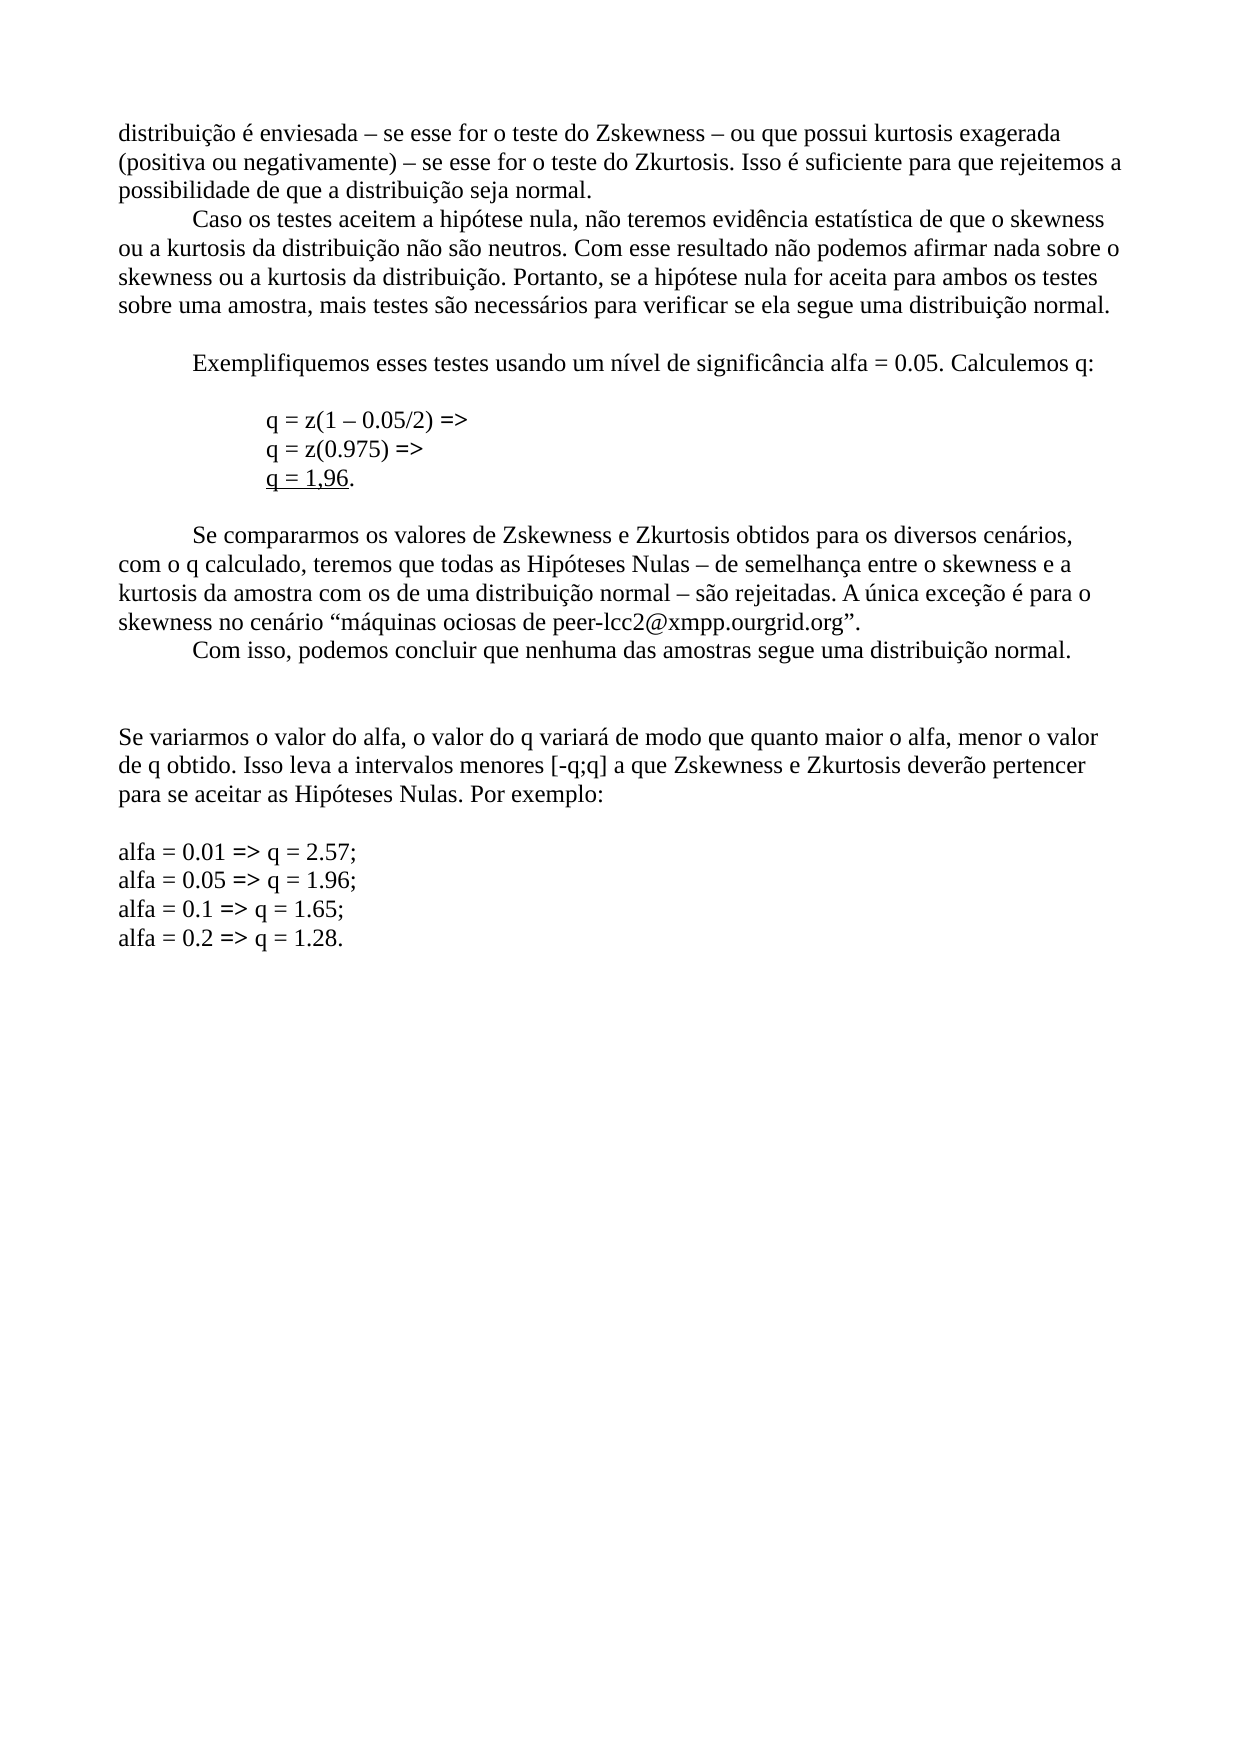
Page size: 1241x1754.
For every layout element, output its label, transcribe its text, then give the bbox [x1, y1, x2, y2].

text Exemplifiquemos esses testes usando um nível de significância alfa = 0.05. Calculemos q: [118, 348, 1122, 377]
text alfa = 0.1 => q = 1.65; [118, 894, 1122, 923]
text alfa = 0.05 => q = 1.96; [118, 866, 1122, 894]
text Se variarmos o valor do alfa, o valor do q variará de modo que quanto maior o alfa, menor o valor de q obtido. Isso leva a intervalos menores [-q;q] a que Zskewness e Zkurtosis deverão pertencer para se aceitar as Hipóteses Nulas. Por exemplo: [118, 722, 1122, 808]
text Caso os testes aceitem a hipótese nula, não teremos evidência estatística de que o skewness ou a kurtosis da distribuição não são neutros. Com esse resultado não podemos afirmar nada sobre o skewness ou a kurtosis da distribuição. Portanto, se a hipótese nula for aceita para ambos os testes sobre uma amostra, mais testes são necessários para verificar se ela segue uma distribuição normal. [118, 204, 1122, 319]
text Se compararmos os valores de Zskewness e Zkurtosis obtidos para os diversos cenários, com o q calculado, teremos que todas as Hipóteses Nulas – de semelhança entre o skewness e a kurtosis da amostra com os de uma distribuição normal – são rejeitadas. A única exceção é para o skewness no cenário “máquinas ociosas de peer-lcc2@xmpp.ourgrid.org”. [118, 521, 1122, 636]
text Com isso, podemos concluir que nenhuma das amostras segue uma distribuição normal. [118, 636, 1122, 664]
text distribuição é enviesada – se esse for o teste do Zskewness – ou que possui kurtosis exagerada (positiva ou negativamente) – se esse for o teste do Zkurtosis. Isso é suficiente para que rejeitemos a possibilidade de que a distribuição seja normal. [118, 118, 1122, 204]
text q = z(0.975) => [266, 434, 1122, 463]
text alfa = 0.2 => q = 1.28. [118, 923, 1122, 952]
text q = z(1 – 0.05/2) => [266, 406, 1122, 434]
text q = 1,96. [266, 463, 1122, 492]
text alfa = 0.01 => q = 2.57; [118, 837, 1122, 866]
